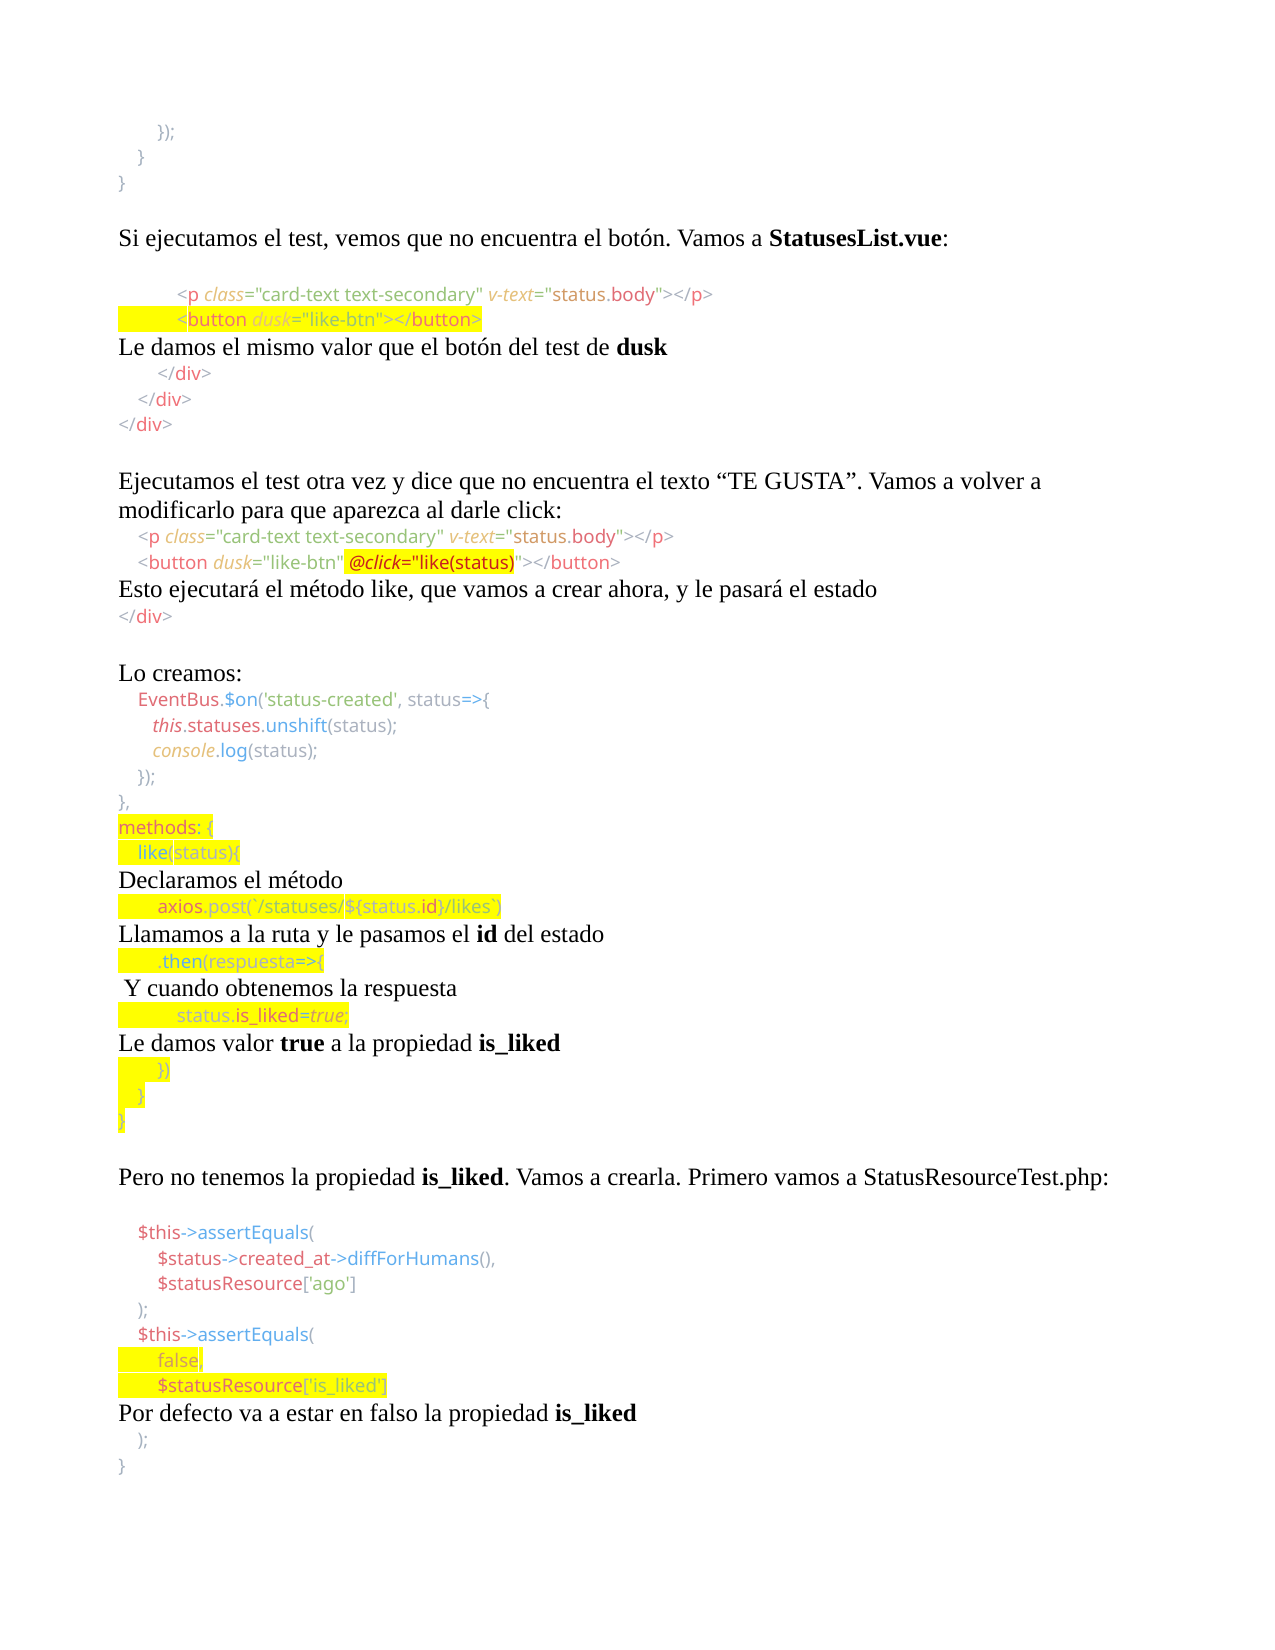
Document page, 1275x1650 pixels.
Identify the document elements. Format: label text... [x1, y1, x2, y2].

text }) } } [118, 1057, 1157, 1133]
text Si ejecutamos el test, vemos que no encuentra el botón. Vamos a StatusesList.vue: [118, 223, 1157, 252]
text Pero no tenemos la propiedad is_liked. Vamos a crearla. Primero vamos a StatusResourceTest.php: [118, 1162, 1157, 1191]
text $this->assertEquals( $status->created_at->diffForHumans(), $statusResource['ago'] ); $this->assertEquals( false, $statusResource['is_liked'] Por defecto va a estar en falso la propiedad is_liked [118, 1191, 1157, 1427]
text Le damos el mismo valor que el botón del test de dusk </div> </div> </div> [118, 332, 1157, 437]
text EventBus.$on('status-created', status=>{ this.statuses.unshift(status); console.log(status); }); }, methods: { like(status){ Declaramos el método [118, 686, 1157, 894]
text .then(respuesta=>{ Y cuando obtenemos la respuesta [118, 948, 1157, 1002]
text ); } [118, 1427, 1157, 1478]
text status.is_liked=true; Le damos valor true a la propiedad is_liked [118, 1002, 1157, 1057]
text <p class="card-text text-secondary" v-text="status.body"></p> <button dusk="like-btn"></button> [118, 252, 1157, 332]
text axios.post(`/statuses/${status.id}/likes`) Llamamos a la ruta y le pasamos el id del estado [118, 894, 1157, 948]
text Esto ejecutará el método like, que vamos a crear ahora, y le pasará el estado </div> [118, 574, 1157, 629]
text }); } } [118, 118, 1157, 223]
text Ejecutamos el test otra vez y dice que no encuentra el texto “TE GUSTA”. Vamos a volver a modificarlo para que aparezca al darle click: <p class="card-text text-secondary" v-text="status.body"></p> <button dusk="like-btn" @click="like(status)"></button> [118, 466, 1157, 574]
text Lo creamos: [118, 658, 1157, 686]
